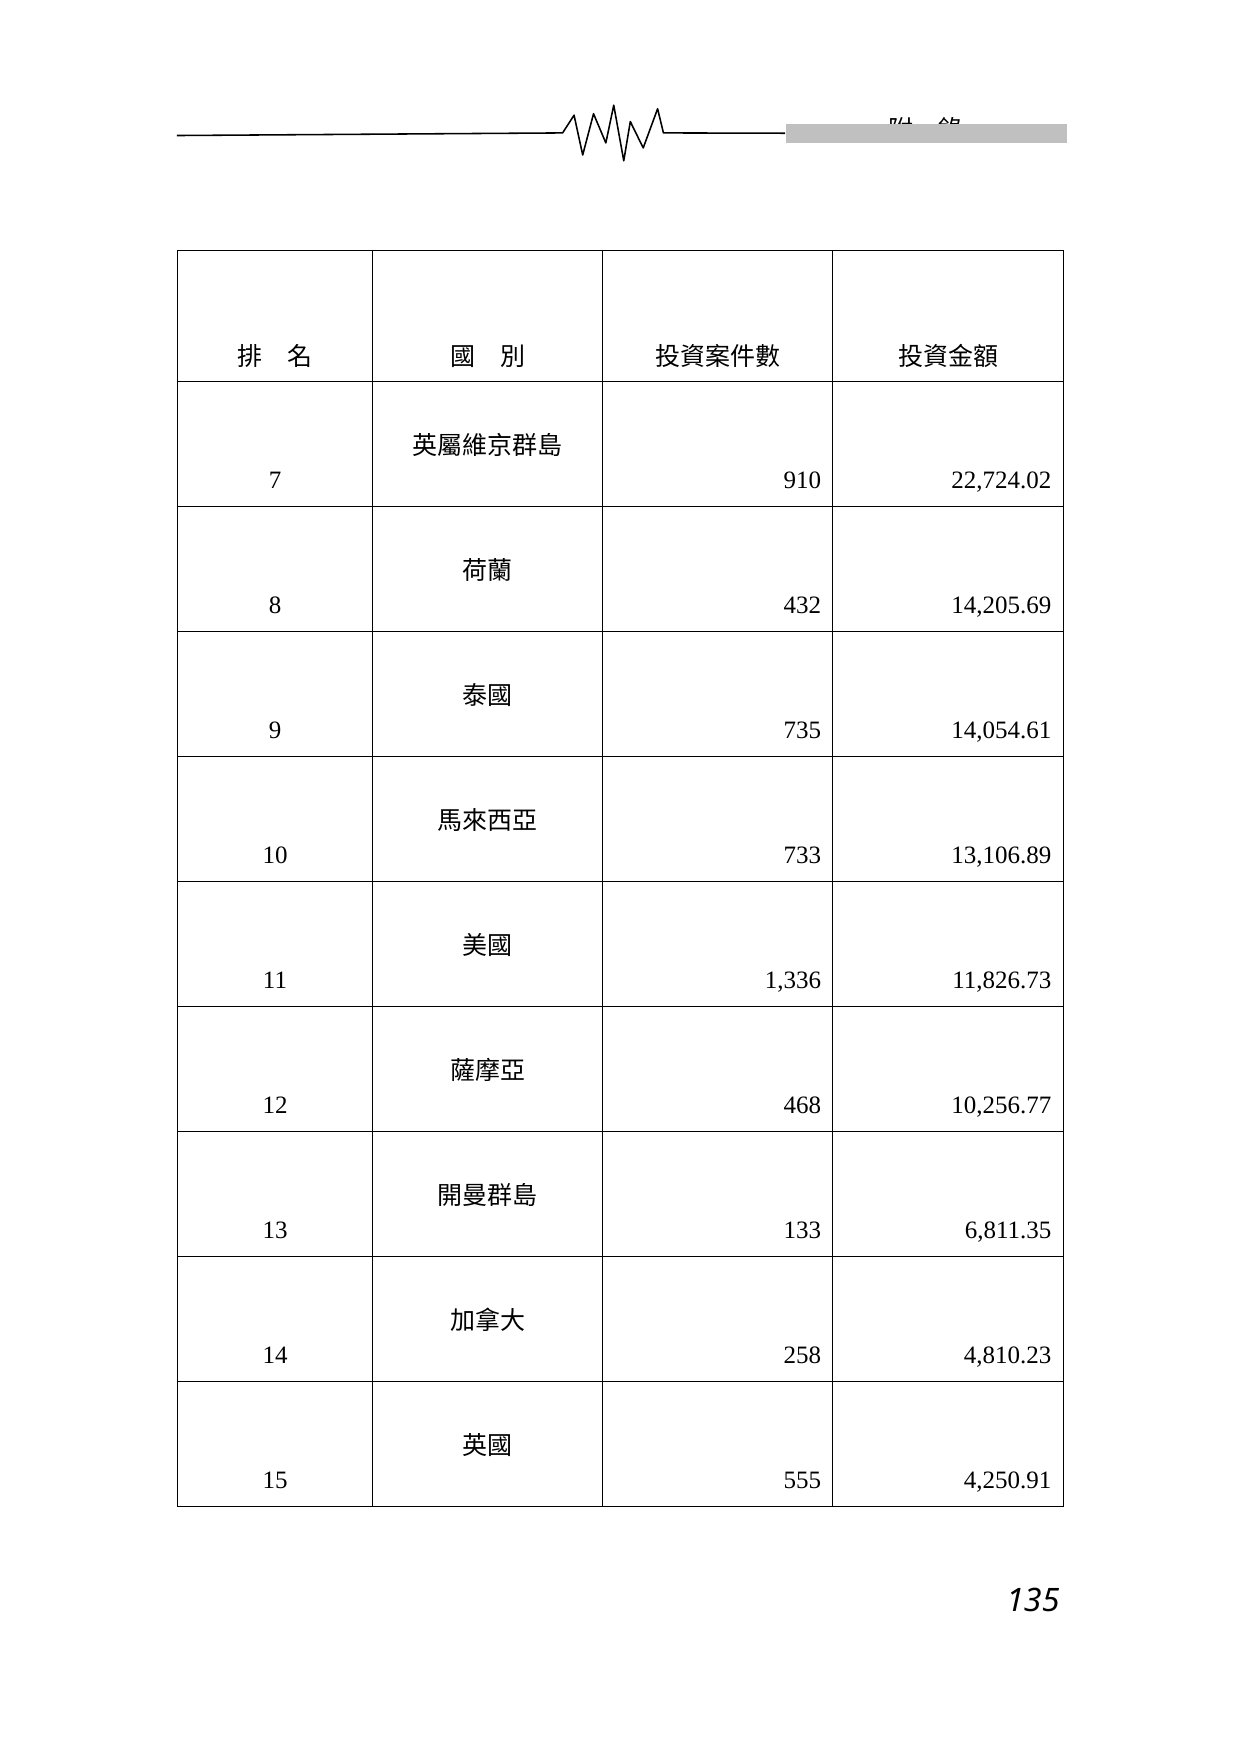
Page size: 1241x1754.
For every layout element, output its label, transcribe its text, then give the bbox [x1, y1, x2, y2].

table_cell 10 [178, 757, 372, 881]
table_header 投資案件數 [603, 251, 832, 381]
table_cell 馬來西亞 [373, 757, 602, 881]
table_cell 15 [178, 1382, 372, 1506]
table_header 投資金額 [833, 251, 1063, 381]
table_cell 7 [178, 382, 372, 506]
table_cell 8 [178, 507, 372, 631]
table_cell 1,336 [603, 882, 832, 1006]
table_cell 14 [178, 1257, 372, 1381]
table_cell 英國 [373, 1382, 602, 1506]
table_cell 12 [178, 1007, 372, 1131]
table_cell 9 [178, 632, 372, 756]
table_cell 開曼群島 [373, 1132, 602, 1256]
table_cell 11,826.73 [833, 882, 1063, 1006]
table_cell 加拿大 [373, 1257, 602, 1381]
table_header 排 名 [178, 251, 372, 381]
table_cell 荷蘭 [373, 507, 602, 631]
table_cell 泰國 [373, 632, 602, 756]
table_cell 11 [178, 882, 372, 1006]
table_cell 英屬維京群島 [373, 382, 602, 506]
table_cell 555 [603, 1382, 832, 1506]
table_cell 13 [178, 1132, 372, 1256]
table_cell 733 [603, 757, 832, 881]
table_cell 910 [603, 382, 832, 506]
table_cell 美國 [373, 882, 602, 1006]
table_cell 4,810.23 [833, 1257, 1063, 1381]
table_header 國 別 [373, 251, 602, 381]
table_cell 133 [603, 1132, 832, 1256]
table_cell 6,811.35 [833, 1132, 1063, 1256]
table_cell 14,054.61 [833, 632, 1063, 756]
table_cell 薩摩亞 [373, 1007, 602, 1131]
table_cell 468 [603, 1007, 832, 1131]
table_cell 735 [603, 632, 832, 756]
table_cell 14,205.69 [833, 507, 1063, 631]
table_cell 13,106.89 [833, 757, 1063, 881]
table_cell 10,256.77 [833, 1007, 1063, 1131]
table_cell 22,724.02 [833, 382, 1063, 506]
table_cell 258 [603, 1257, 832, 1381]
table_cell 432 [603, 507, 832, 631]
table_cell 4,250.91 [833, 1382, 1063, 1506]
